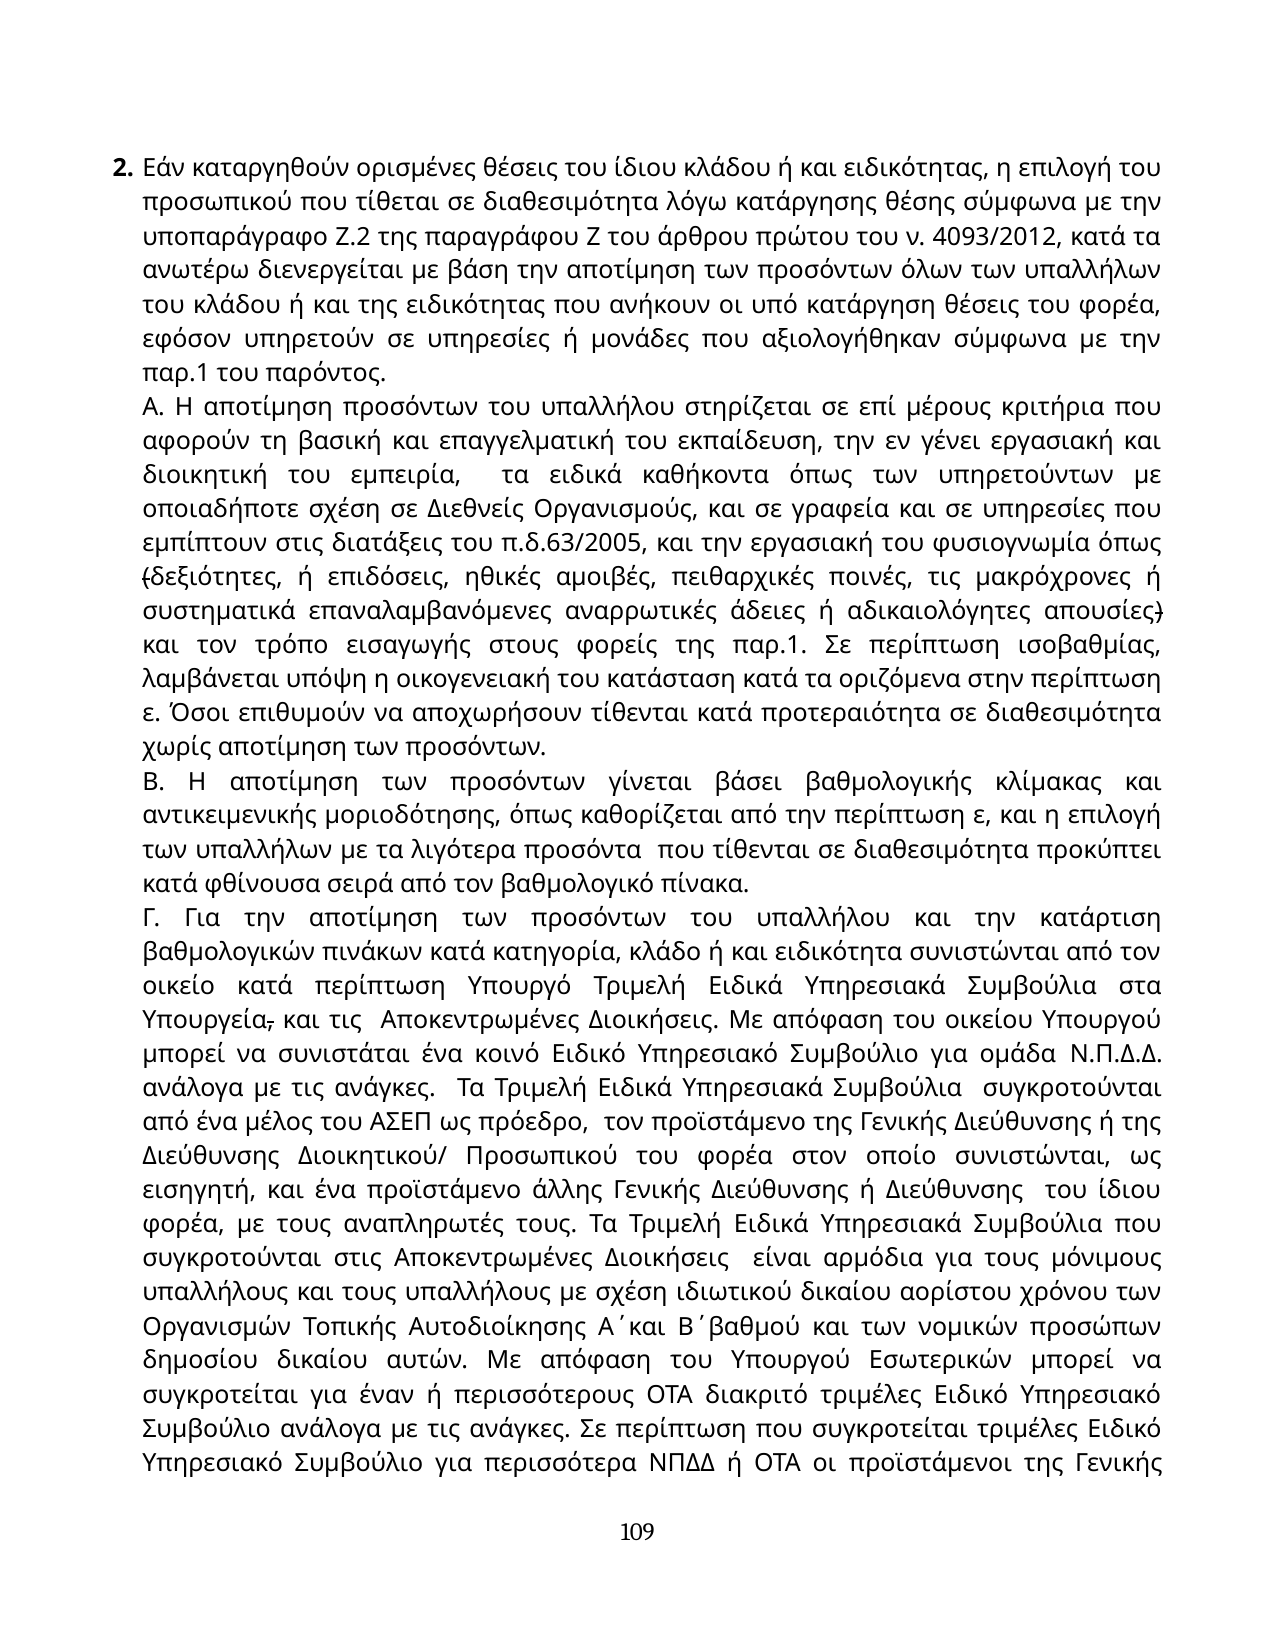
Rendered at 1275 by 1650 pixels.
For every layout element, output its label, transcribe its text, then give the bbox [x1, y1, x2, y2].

text Β. Η αποτίμηση των προσόντων γίνεται βάσει βαθμολογικής κλίμακας και αντικειμενικής μοριοδότησης, όπως καθορίζεται από την περίπτωση ε, και η επιλογή των υπαλλήλων με τα λιγότερα προσόντα που τίθενται σε διαθεσιμότητα προκύπτει κατά φθίνουσα σειρά από τον βαθμολογικό πίνακα. [142, 763, 1162, 899]
text Α. Η αποτίμηση προσόντων του υπαλλήλου στηρίζεται σε επί μέρους κριτήρια που αφορούν τη βασική και επαγγελματική του εκπαίδευση, την εν γένει εργασιακή και διοικητική του εμπειρία, τα ειδικά καθήκοντα όπως των υπηρετούντων με οποιαδήποτε σχέση σε Διεθνείς Οργανισμούς, και σε γραφεία και σε υπηρεσίες που εμπίπτουν στις διατάξεις του π.δ.63/2005, και την εργασιακή του φυσιογνωμία όπως (δεξιότητες, ή επιδόσεις, ηθικές αμοιβές, πειθαρχικές ποινές, τις μακρόχρονες ή συστηματικά επαναλαμβανόμενες αναρρωτικές άδειες ή αδικαιολόγητες απουσίες) και τον τρόπο εισαγωγής στους φορείς της παρ.1. Σε περίπτωση ισοβαθμίας, λαμβάνεται υπόψη η οικογενειακή του κατάσταση κατά τα οριζόμενα στην περίπτωση ε. Όσοι επιθυμούν να αποχωρήσουν τίθενται κατά προτεραιότητα σε διαθεσιμότητα χωρίς αποτίμηση των προσόντων. [142, 388, 1162, 763]
text Γ. Για την αποτίμηση των προσόντων του υπαλλήλου και την κατάρτιση βαθμολογικών πινάκων κατά κατηγορία, κλάδο ή και ειδικότητα συνιστώνται από τον οικείο κατά περίπτωση Υπουργό Τριμελή Ειδικά Υπηρεσιακά Συμβούλια στα Υπουργεία, και τις Αποκεντρωμένες Διοικήσεις. Με απόφαση του οικείου Υπουργού μπορεί να συνιστάται ένα κοινό Ειδικό Υπηρεσιακό Συμβούλιο για ομάδα Ν.Π.Δ.Δ. ανάλογα με τις ανάγκες. Τα Τριμελή Ειδικά Υπηρεσιακά Συμβούλια συγκροτούνται από ένα μέλος του ΑΣΕΠ ως πρόεδρο, τον προϊστάμενο της Γενικής Διεύθυνσης ή της Διεύθυνσης Διοικητικού/ Προσωπικού του φορέα στον οποίο συνιστώνται, ως εισηγητή, και ένα προϊστάμενο άλλης Γενικής Διεύθυνσης ή Διεύθυνσης του ίδιου φορέα, με τους αναπληρωτές τους. Τα Τριμελή Ειδικά Υπηρεσιακά Συμβούλια που συγκροτούνται στις Αποκεντρωμένες Διοικήσεις είναι αρμόδια για τους μόνιμους υπαλλήλους και τους υπαλλήλους με σχέση ιδιωτικού δικαίου αορίστου χρόνου των Οργανισμών Τοπικής Αυτοδιοίκησης Α΄και Β΄βαθμού και των νομικών προσώπων δημοσίου δικαίου αυτών. Με απόφαση του Υπουργού Εσωτερικών μπορεί να συγκροτείται για έναν ή περισσότερους ΟΤΑ διακριτό τριμέλες Ειδικό Υπηρεσιακό Συμβούλιο ανάλογα με τις ανάγκες. Σε περίπτωση που συγκροτείται τριμέλες Ειδικό Υπηρεσιακό Συμβούλιο για περισσότερα ΝΠΔΔ ή ΟΤΑ οι προϊστάμενοι της Γενικής [142, 899, 1162, 1478]
list Εάν καταργηθούν ορισμένες θέσεις του ίδιου κλάδου ή και ειδικότητας, η επιλογή του προσωπικού που τίθεται σε διαθεσιμότητα λόγω κατάργησης θέσης σύμφωνα με την υποπαράγραφο Ζ.2 της παραγράφου Ζ του άρθρου πρώτου του ν. 4093/2012, κατά τα ανωτέρω διενεργείται με βάση την αποτίμηση των προσόντων όλων των υπαλλήλων του κλάδου ή και της ειδικότητας που ανήκουν οι υπό κατάργηση θέσεις του φορέα, εφόσον υπηρετούν σε υπηρεσίες ή μονάδες που αξιολογήθηκαν σύμφωνα με την παρ.1 του παρόντος. [112, 150, 1162, 388]
